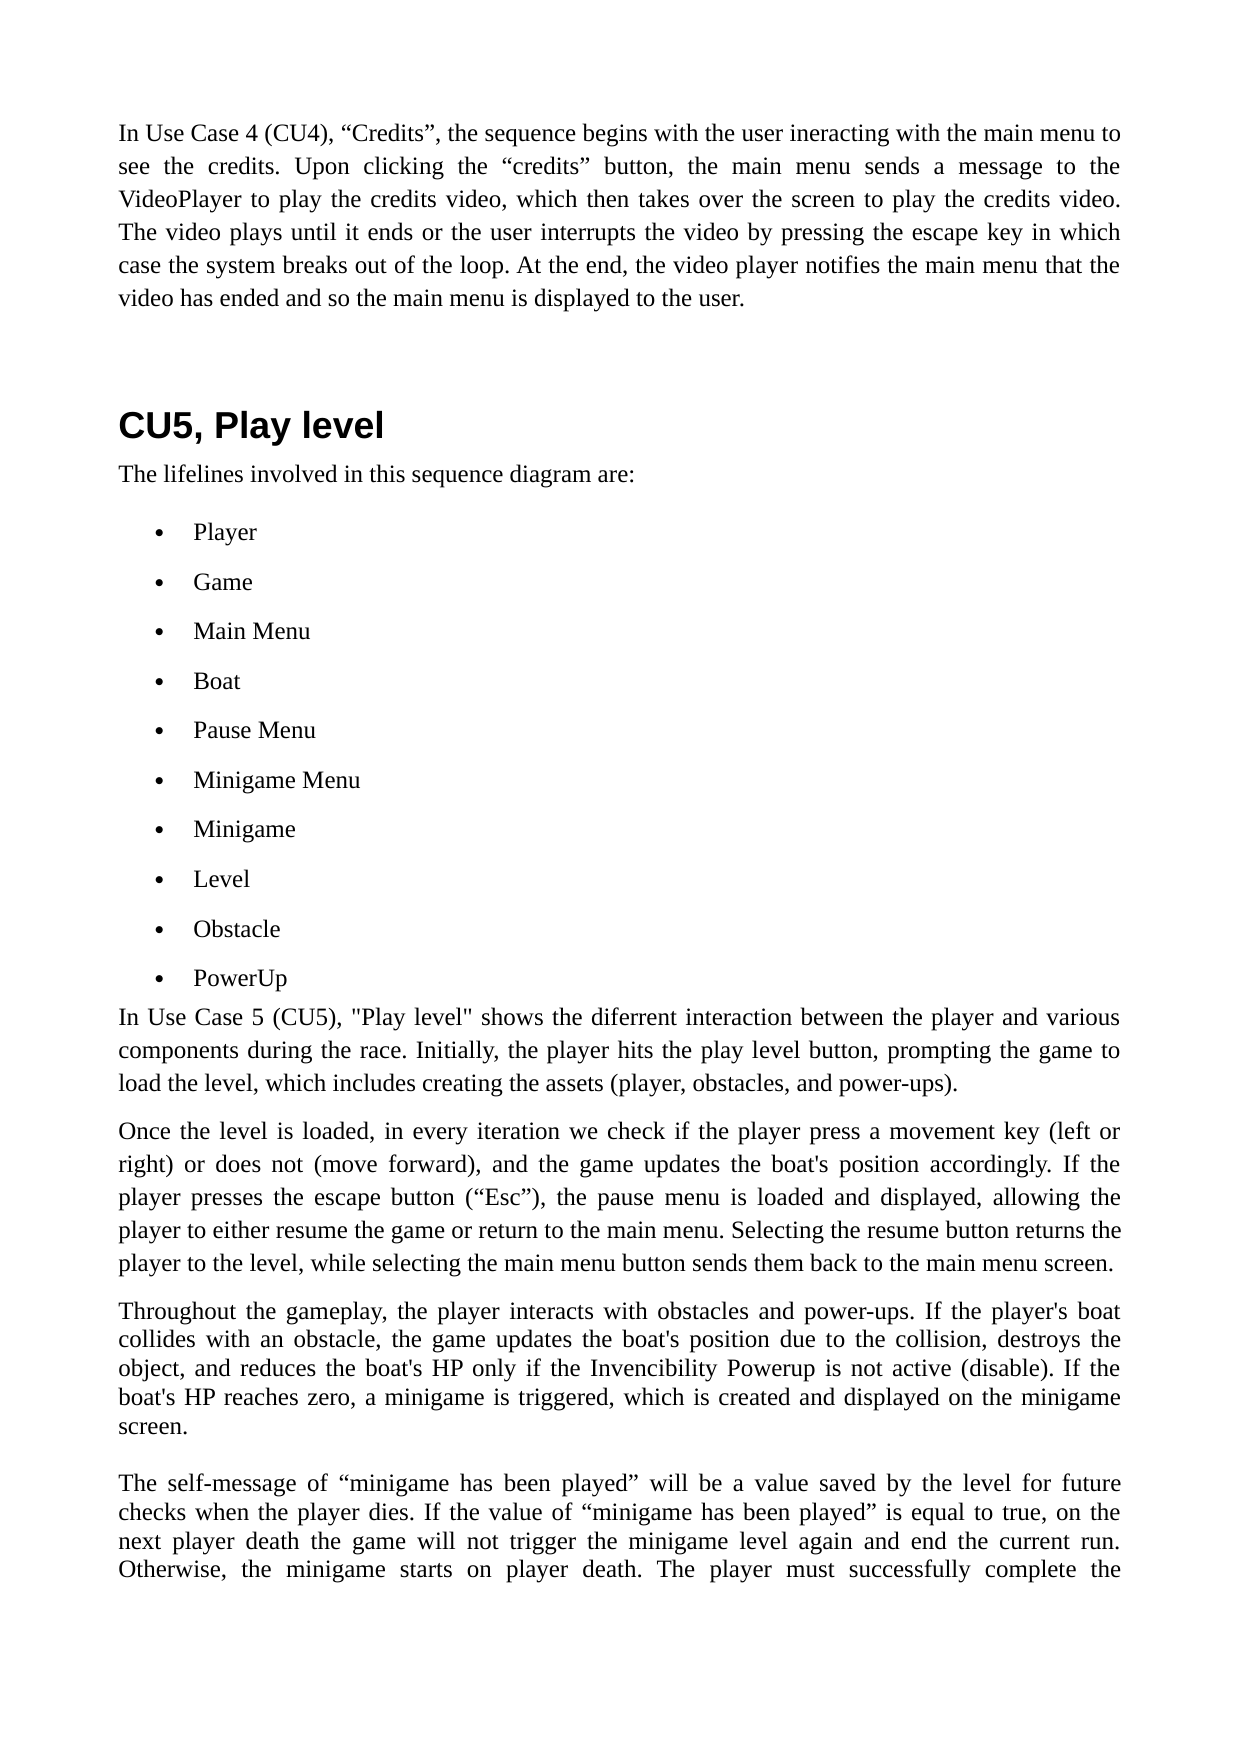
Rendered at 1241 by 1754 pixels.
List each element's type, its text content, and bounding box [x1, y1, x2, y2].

list PowerUp [156, 963, 1122, 992]
text The self-message of “minigame has been played” will be a value saved by the level for future checks when the player dies. If the value of “minigame has been played” is equal to true, on the next player death the game will not trigger the minigame level again and end the current run. Otherwise, the minigame starts on player death. The player must successfully complete the [118, 1468, 1122, 1583]
list Minigame [156, 814, 1122, 843]
text The lifelines involved in this sequence diagram are: [118, 459, 1122, 488]
list Main Menu [156, 616, 1122, 645]
list Pause Menu [156, 715, 1122, 744]
text Once the level is loaded, in every iteration we check if the player press a movement key (left or right) or does not (move forward), and the game updates the boat's position accordingly. If the player presses the escape button (“Esc”), the pause menu is loaded and displayed, allowing the player to either resume the game or return to the main menu. Selecting the resume button returns the player to the level, while selecting the main menu button sends them back to the main menu screen. [118, 1116, 1122, 1277]
list Game [156, 567, 1122, 595]
text In Use Case 4 (CU4), “Credits”, the sequence begins with the user ineracting with the main menu to see the credits. Upon clicking the “credits” button, the main menu sends a message to the VideoPlayer to play the credits video, which then takes over the screen to play the credits video. The video plays until it ends or the user interrupts the video by pressing the escape key in which case the system breaks out of the loop. At the end, the video player notifies the main menu that the video has ended and so the main menu is displayed to the user. [118, 118, 1122, 312]
list Level [156, 864, 1122, 893]
text Throughout the gameplay, the player interacts with obstacles and power-ups. If the player's boat collides with an obstacle, the game updates the boat's position due to the collision, destroys the object, and reduces the boat's HP only if the Invencibility Powerup is not active (disable). If the boat's HP reaches zero, a minigame is triggered, which is created and displayed on the minigame screen. [118, 1296, 1122, 1439]
subtitle CU5, Play level [118, 403, 1122, 447]
list Obstacle [156, 914, 1122, 942]
list Minigame Menu [156, 765, 1122, 794]
list Player [156, 517, 1122, 546]
text In Use Case 5 (CU5), "Play level" shows the diferrent interaction between the player and various components during the race. Initially, the player hits the play level button, prompting the game to load the level, which includes creating the assets (player, obstacles, and power-ups). [118, 1002, 1122, 1097]
list Boat [156, 666, 1122, 694]
